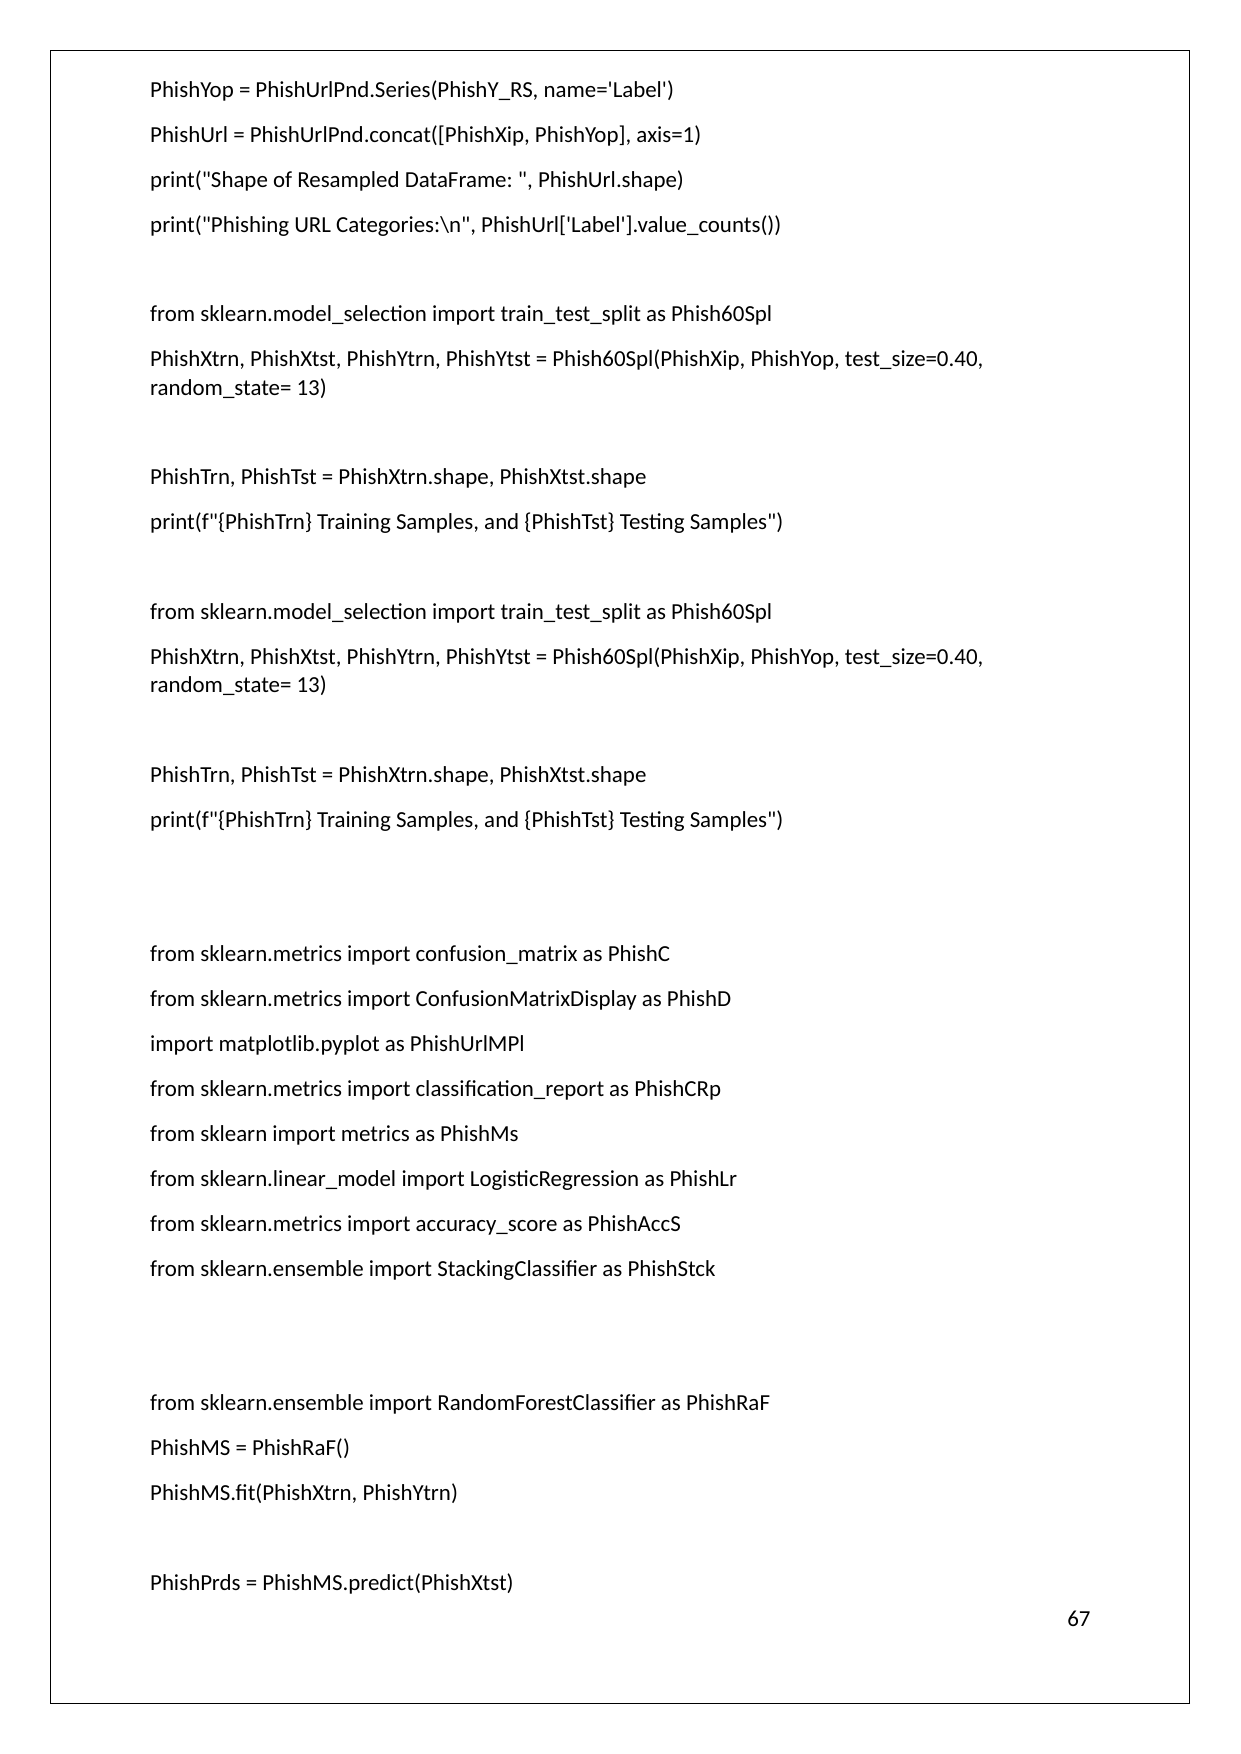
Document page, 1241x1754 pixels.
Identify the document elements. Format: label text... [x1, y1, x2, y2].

text PhishXtrn, PhishXtst, PhishYtrn, PhishYtst = Phish60Spl(PhishXip, PhishYop, test_size=0.40, random_state= 13) [150, 642, 1090, 698]
text print(f"{PhishTrn} Training Samples, and {PhishTst} Testing Samples") [150, 805, 1090, 833]
text from sklearn.model_selection import train_test_split as Phish60Spl [150, 299, 1090, 327]
text from sklearn.model_selection import train_test_split as Phish60Spl [150, 597, 1090, 625]
text from sklearn.linear_model import LogisticRegression as PhishLr [150, 1164, 1090, 1192]
text from sklearn.metrics import accuracy_score as PhishAccS [150, 1209, 1090, 1237]
text print("Shape of Resampled DataFrame: ", PhishUrl.shape) [150, 165, 1090, 193]
text PhishUrl = PhishUrlPnd.concat([PhishXip, PhishYop], axis=1) [150, 120, 1090, 148]
text from sklearn.metrics import confusion_matrix as PhishC [150, 939, 1090, 968]
text PhishTrn, PhishTst = PhishXtrn.shape, PhishXtst.shape [150, 462, 1090, 490]
text import matplotlib.pyplot as PhishUrlMPl [150, 1029, 1090, 1057]
text print("Phishing URL Categories:\n", PhishUrl['Label'].value_counts()) [150, 210, 1090, 238]
text from sklearn import metrics as PhishMs [150, 1119, 1090, 1147]
text from sklearn.ensemble import StackingClassifier as PhishStck [150, 1254, 1090, 1282]
text from sklearn.metrics import ConfusionMatrixDisplay as PhishD [150, 984, 1090, 1012]
text from sklearn.ensemble import RandomForestClassifier as PhishRaF [150, 1388, 1090, 1417]
text PhishTrn, PhishTst = PhishXtrn.shape, PhishXtst.shape [150, 760, 1090, 788]
text from sklearn.metrics import classification_report as PhishCRp [150, 1074, 1090, 1102]
text print(f"{PhishTrn} Training Samples, and {PhishTst} Testing Samples") [150, 507, 1090, 535]
text PhishYop = PhishUrlPnd.Series(PhishY_RS, name='Label') [150, 75, 1090, 103]
text PhishPrds = PhishMS.predict(PhishXtst) [150, 1568, 1090, 1596]
text PhishMS.fit(PhishXtrn, PhishYtrn) [150, 1478, 1090, 1506]
text PhishMS = PhishRaF() [150, 1433, 1090, 1461]
text PhishXtrn, PhishXtst, PhishYtrn, PhishYtst = Phish60Spl(PhishXip, PhishYop, test_size=0.40, random_state= 13) [150, 344, 1090, 401]
